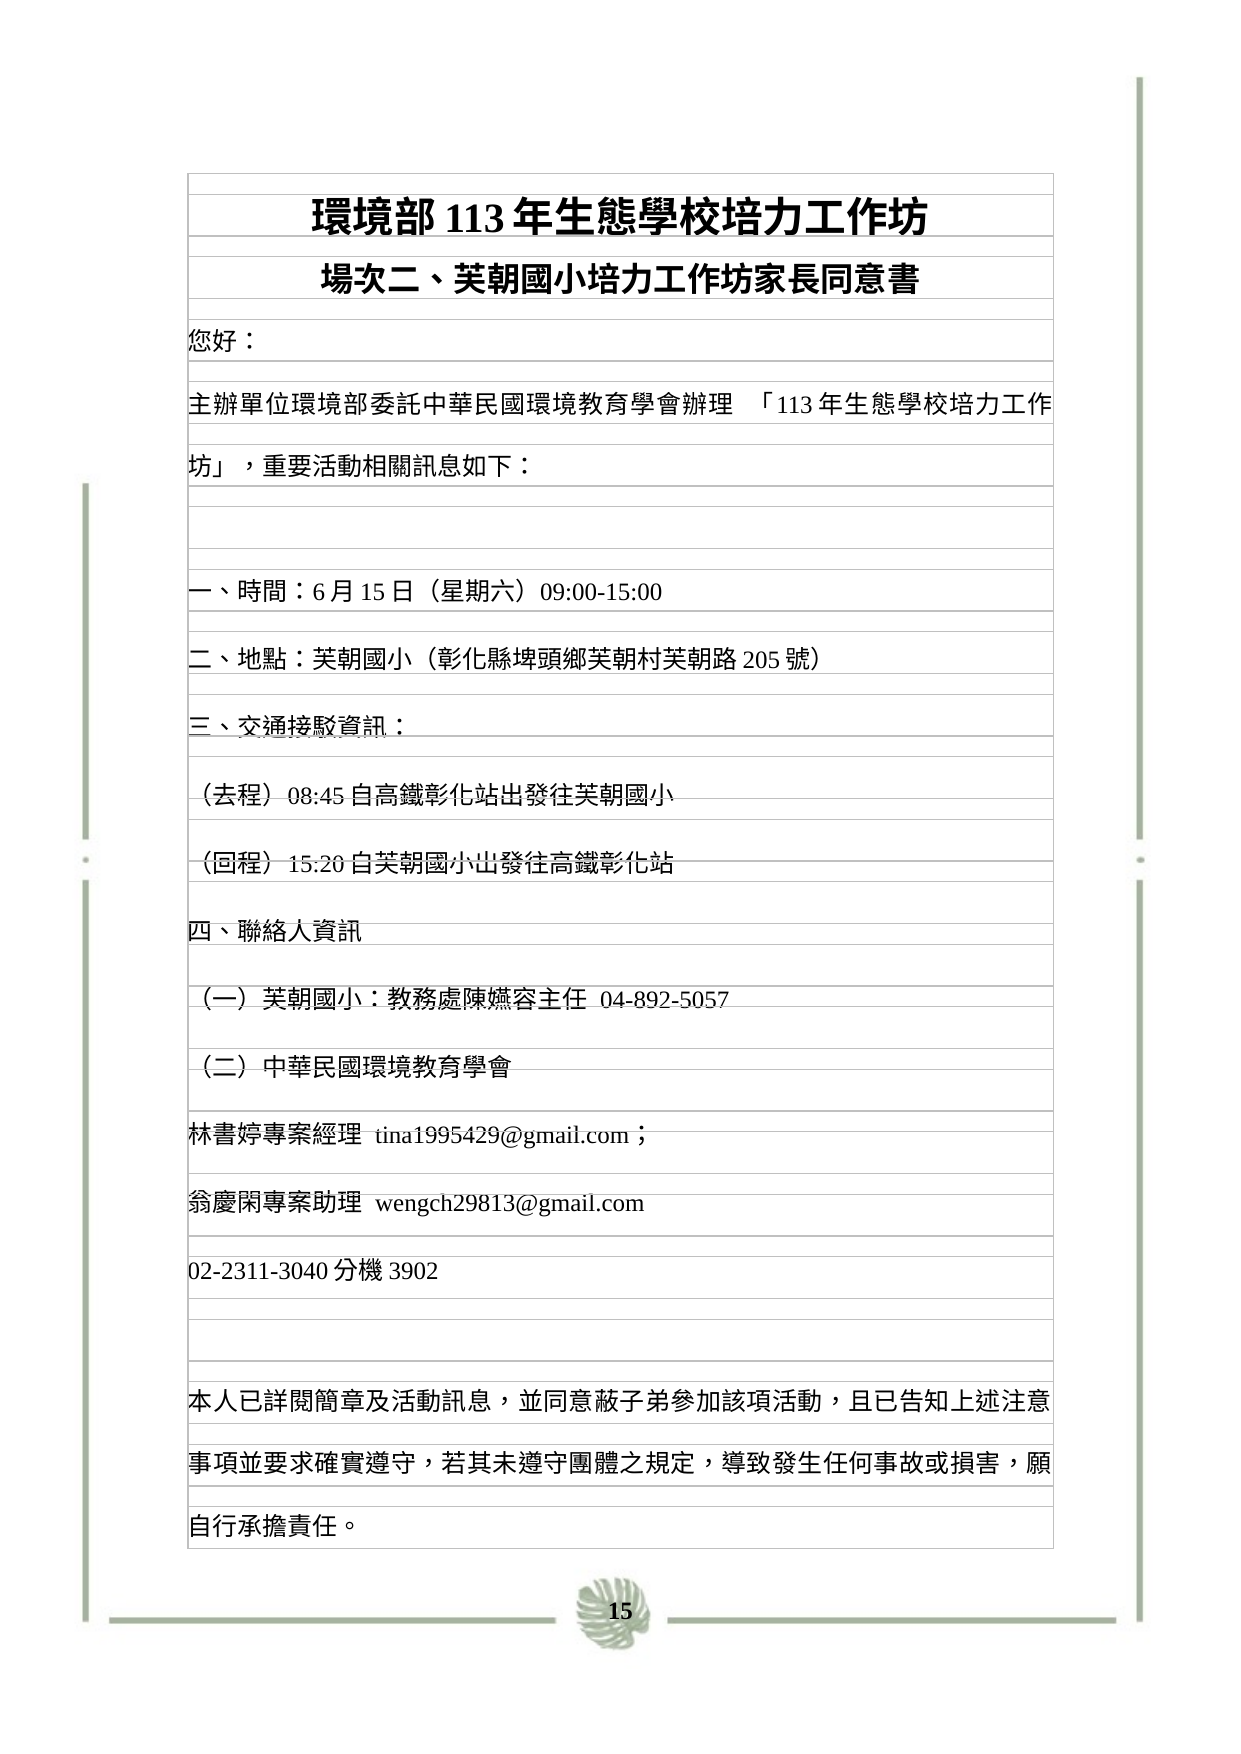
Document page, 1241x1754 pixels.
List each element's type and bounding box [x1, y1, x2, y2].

picture [50, 52, 1176, 1669]
